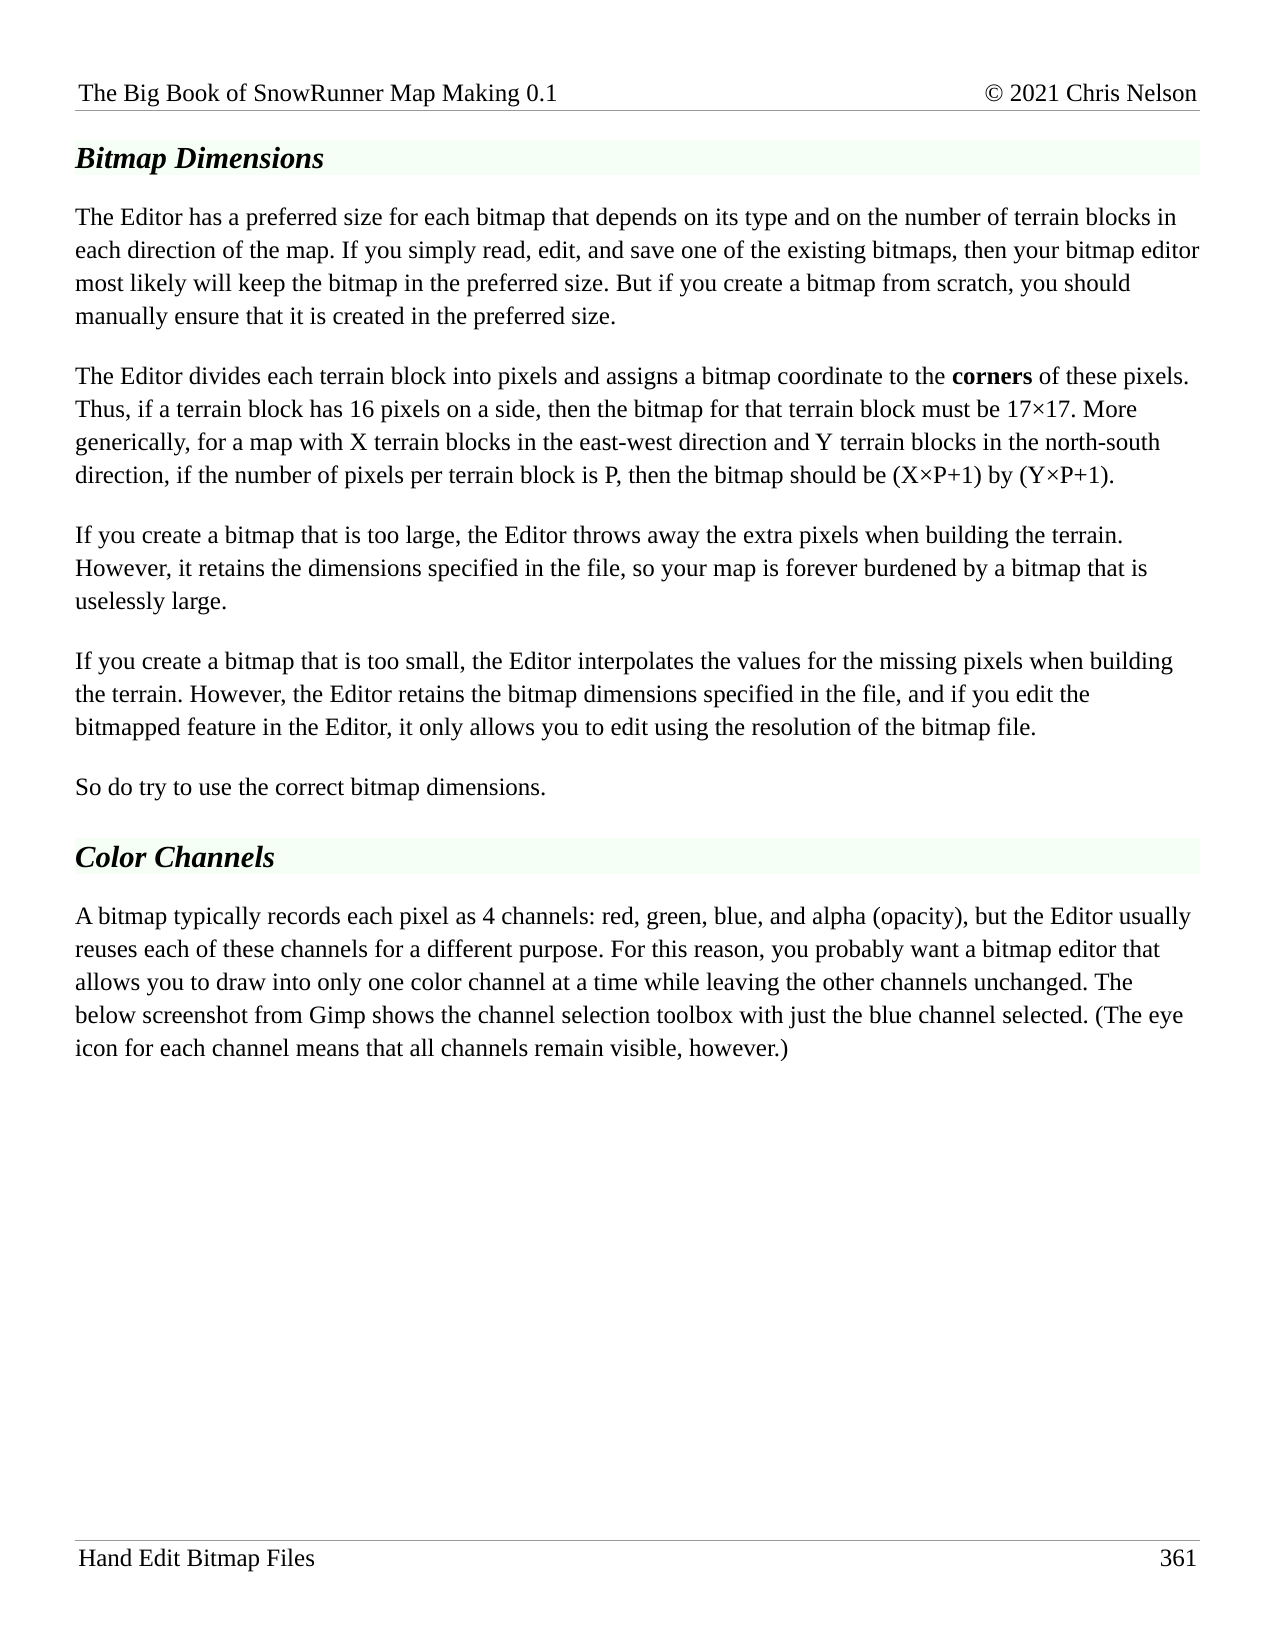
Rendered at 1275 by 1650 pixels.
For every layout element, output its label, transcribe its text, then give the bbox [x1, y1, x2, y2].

text So do try to use the correct bitmap dimensions. [75, 772, 1200, 801]
text The Editor has a preferred size for each bitmap that depends on its type and on the number of terrain blocks in each direction of the map. If you simply read, edit, and save one of the existing bitmaps, then your bitmap editor most likely will keep the bitmap in the preferred size. But if you create a bitmap from scratch, you should manually ensure that it is created in the preferred size. [75, 202, 1200, 330]
text If you create a bitmap that is too large, the Editor throws away the extra pixels when building the terrain. However, it retains the dimensions specified in the file, so your map is forever burdened by a bitmap that is uselessly large. [75, 520, 1200, 615]
subtitle Color Channels [75, 838, 1200, 874]
text The Editor divides each terrain block into pixels and assigns a bitmap coordinate to the corners of these pixels. Thus, if a terrain block has 16 pixels on a side, then the bitmap for that terrain block must be 17×17. More generically, for a map with X terrain blocks in the east-west direction and Y terrain blocks in the north-south direction, if the number of pixels per terrain block is P, then the bitmap should be (X×P+1) by (Y×P+1). [75, 361, 1200, 489]
subtitle Bitmap Dimensions [75, 140, 1200, 175]
text A bitmap typically records each pixel as 4 channels: red, green, blue, and alpha (opacity), but the Editor usually reuses each of these channels for a different purpose. For this reason, you probably want a bitmap editor that allows you to draw into only one color channel at a time while leaving the other channels unchanged. The below screenshot from Gimp shows the channel selection toolbox with just the blue channel selected. (The eye icon for each channel means that all channels remain visible, however.) [75, 901, 1200, 1062]
text If you create a bitmap that is too small, the Editor interpolates the values for the missing pixels when building the terrain. However, the Editor retains the bitmap dimensions specified in the file, and if you edit the bitmapped feature in the Editor, it only allows you to edit using the resolution of the bitmap file. [75, 646, 1200, 741]
